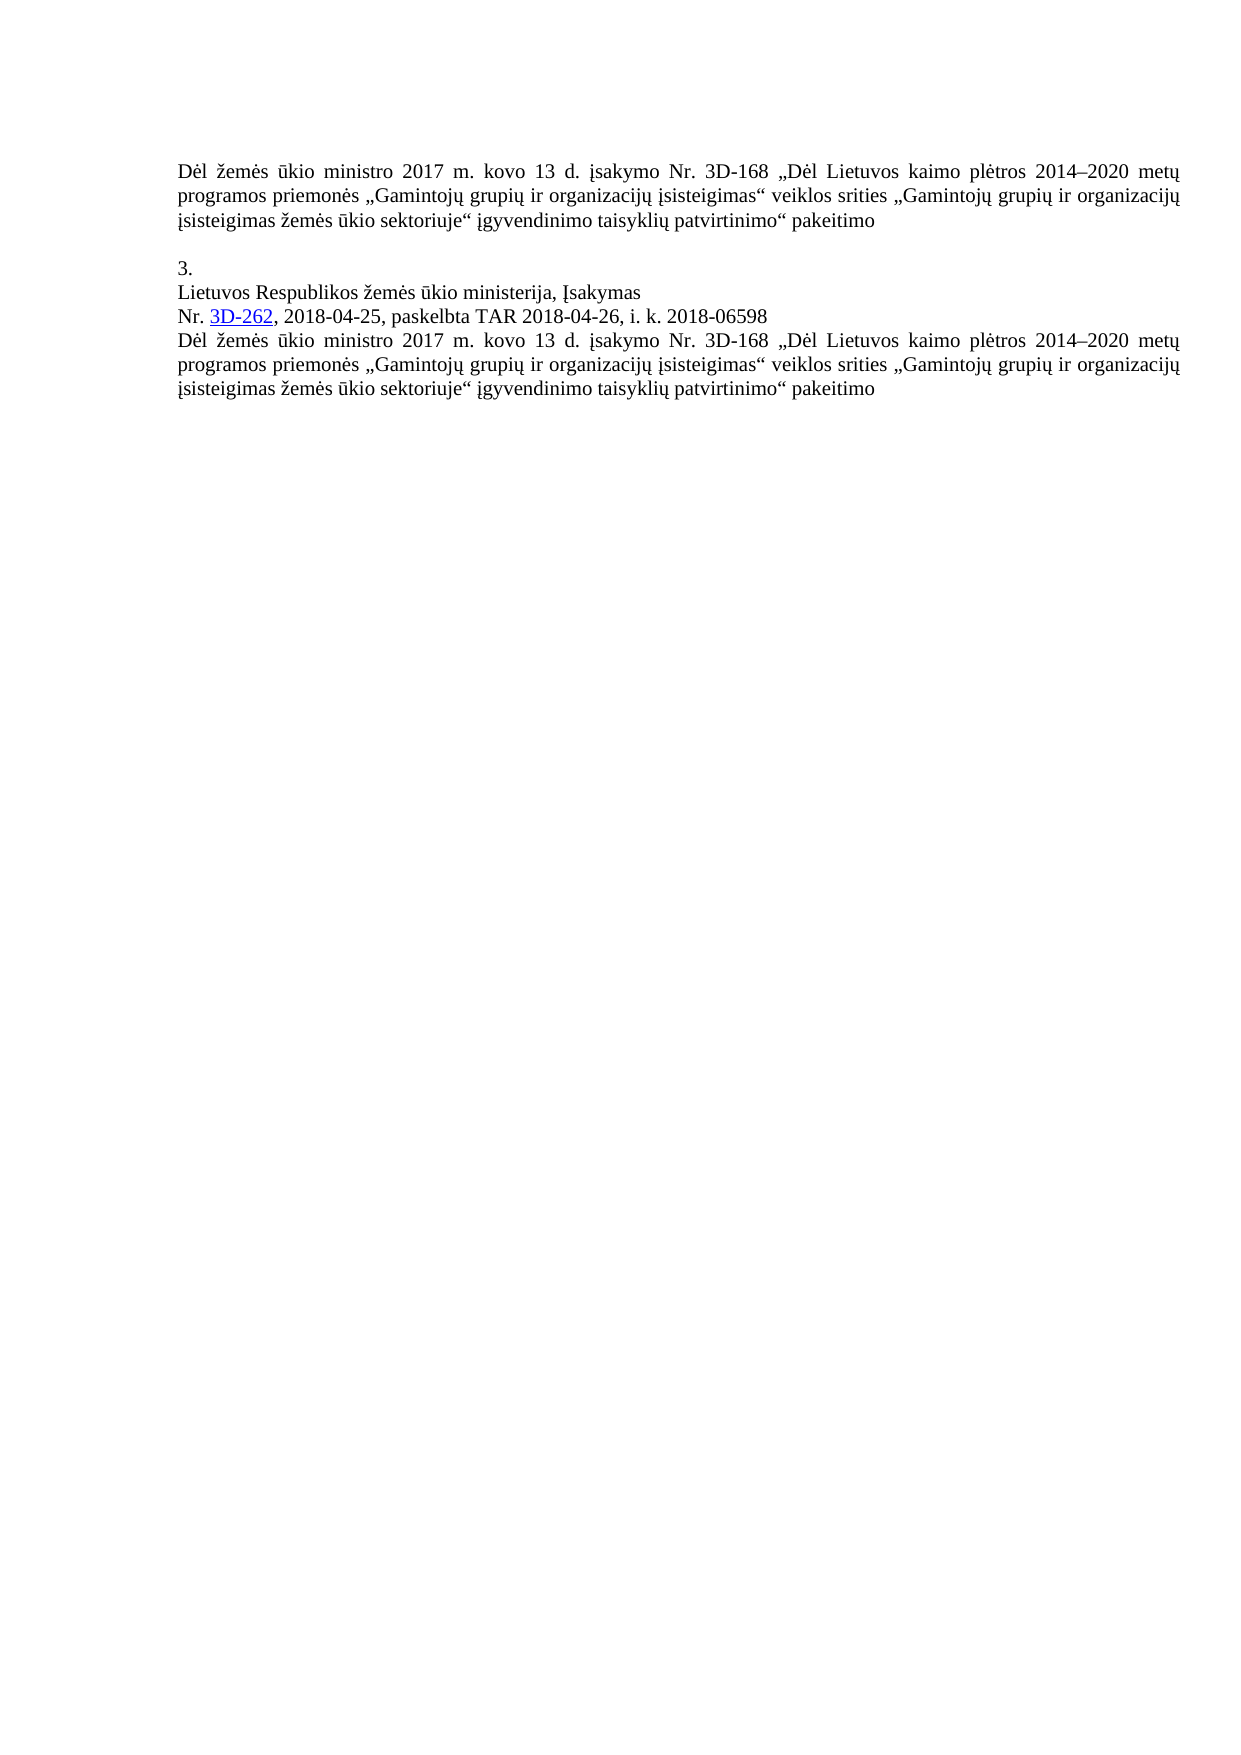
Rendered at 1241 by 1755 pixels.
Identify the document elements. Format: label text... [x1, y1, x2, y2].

text Dėl žemės ūkio ministro 2017 m. kovo 13 d. įsakymo Nr. 3D-168 „Dėl Lietuvos kaimo plėtros 2014–2020 metų programos priemonės „Gamintojų grupių ir organizacijų įsisteigimas“ veiklos srities „Gamintojų grupių ir organizacijų įsisteigimas žemės ūkio sektoriuje“ įgyvendinimo taisyklių patvirtinimo“ pakeitimo [177, 159, 1181, 232]
text Dėl žemės ūkio ministro 2017 m. kovo 13 d. įsakymo Nr. 3D-168 „Dėl Lietuvos kaimo plėtros 2014–2020 metų programos priemonės „Gamintojų grupių ir organizacijų įsisteigimas“ veiklos srities „Gamintojų grupių ir organizacijų įsisteigimas žemės ūkio sektoriuje“ įgyvendinimo taisyklių patvirtinimo“ pakeitimo [177, 328, 1181, 400]
text Nr. 3D-262, 2018-04-25, paskelbta TAR 2018-04-26, i. k. 2018-06598 [177, 304, 1181, 328]
text 3. [177, 256, 1181, 280]
text Lietuvos Respublikos žemės ūkio ministerija, Įsakymas [177, 280, 1181, 304]
